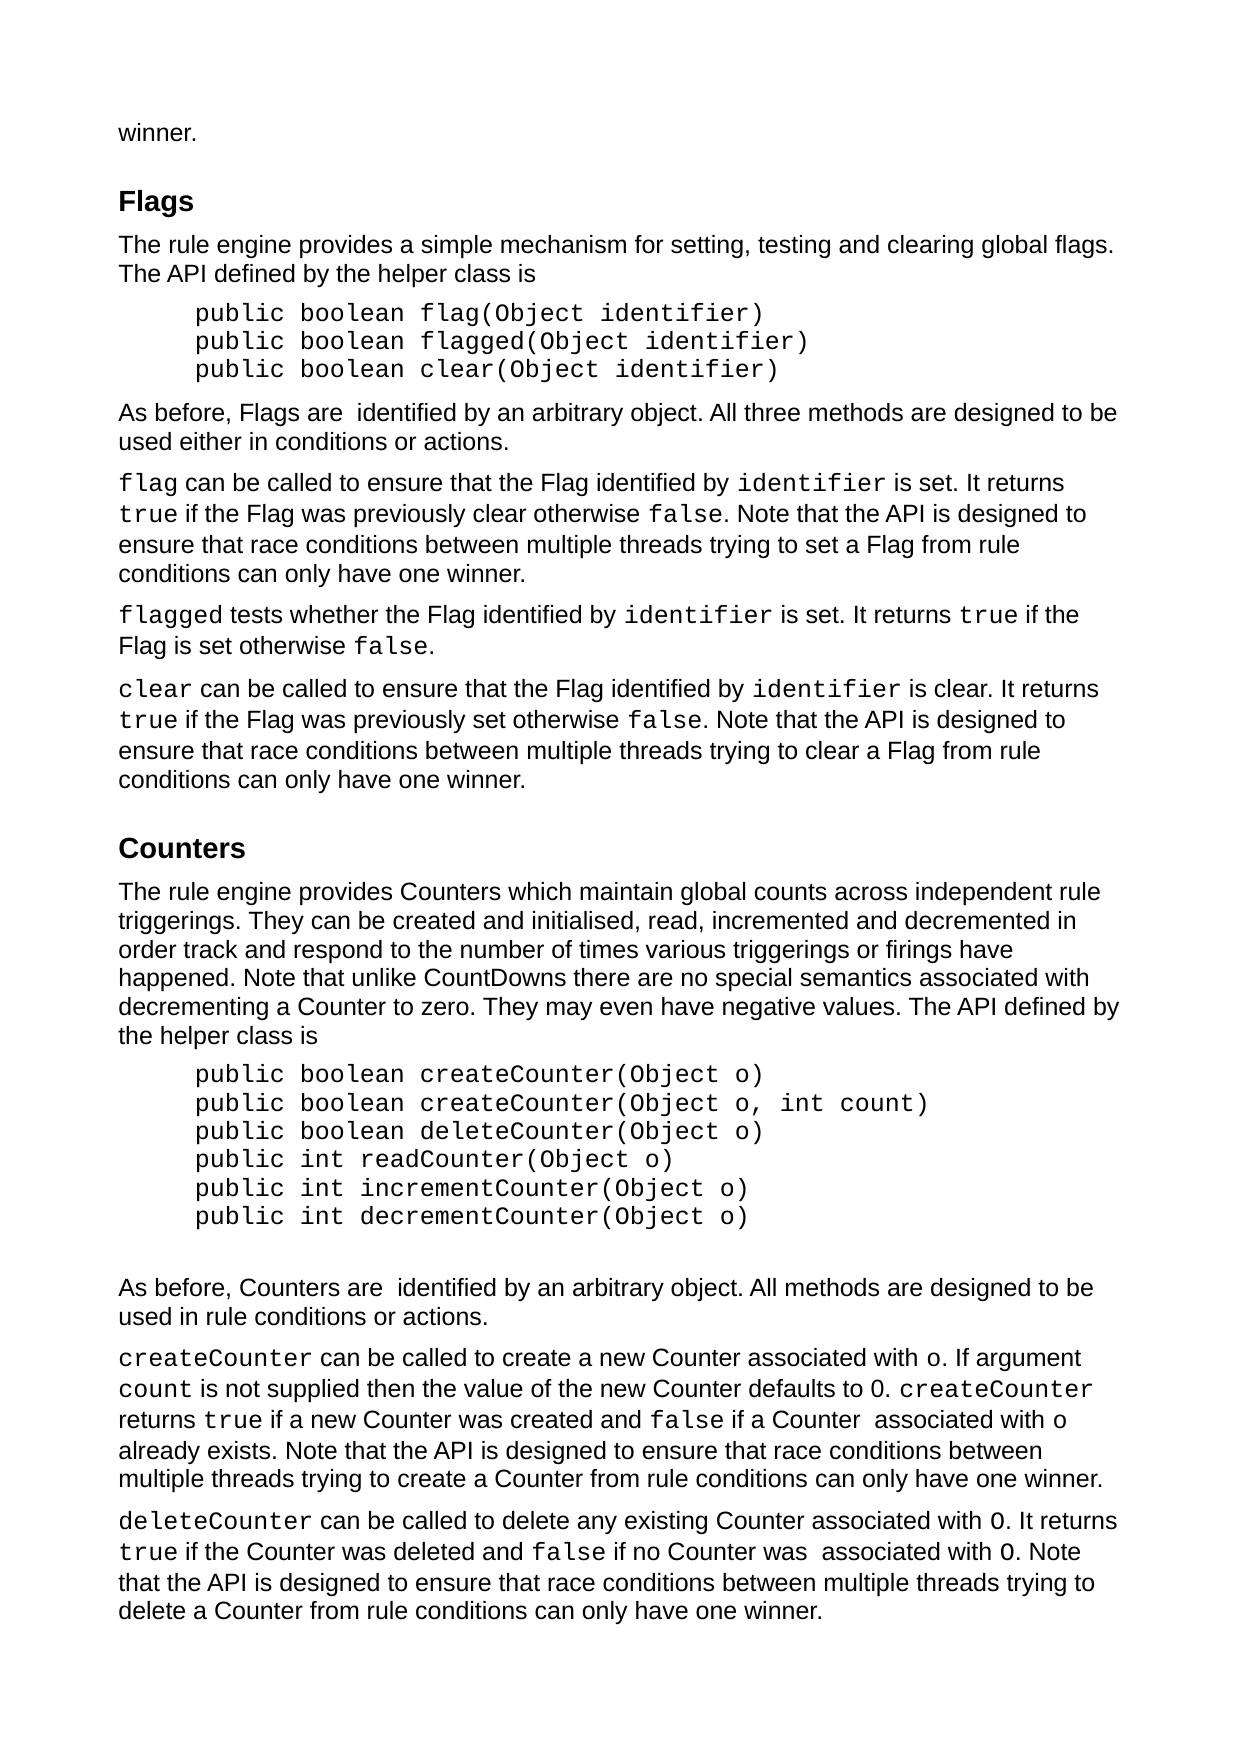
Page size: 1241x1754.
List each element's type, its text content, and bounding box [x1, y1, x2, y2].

text createCounter can be called to create a new Counter associated with o. If argument count is not supplied then the value of the new Counter defaults to 0. createCounter returns true if a new Counter was created and false if a Counter associated with o already exists. Note that the API is designed to ensure that race conditions between multiple threads trying to create a Counter from rule conditions can only have one winner. [118, 1343, 1122, 1493]
text winner. [118, 118, 1122, 147]
text The rule engine provides Counters which maintain global counts across independent rule triggerings. They can be created and initialised, read, incremented and decremented in order track and respond to the number of times various triggerings or firings have happened. Note that unlike CountDowns there are no special semantics associated with decrementing a Counter to zero. They may even have negative values. The API defined by the helper class is [118, 877, 1122, 1049]
text deleteCounter can be called to delete any existing Counter associated with O. It returns true if the Counter was deleted and false if no Counter was associated with O. Note that the API is designed to ensure that race conditions between multiple threads trying to delete a Counter from rule conditions can only have one winner. [118, 1506, 1122, 1625]
text clear can be called to ensure that the Flag identified by identifier is clear. It returns true if the Flag was previously set otherwise false. Note that the API is designed to ensure that race conditions between multiple threads trying to clear a Flag from rule conditions can only have one winner. [118, 674, 1122, 793]
text As before, Flags are identified by an arbitrary object. All three methods are designed to be used either in conditions or actions. [118, 398, 1122, 455]
text public boolean createCounter(Object o) public boolean createCounter(Object o, int count) public boolean deleteCounter(Object o) public int readCounter(Object o) public int incrementCounter(Object o) public int decrementCounter(Object o) [194, 1062, 1122, 1260]
subtitle Counters [118, 831, 1122, 864]
text flag can be called to ensure that the Flag identified by identifier is set. It returns true if the Flag was previously clear otherwise false. Note that the API is designed to ensure that race conditions between multiple threads trying to set a Flag from rule conditions can only have one winner. [118, 468, 1122, 587]
text public boolean flag(Object identifier) public boolean flagged(Object identifier) public boolean clear(Object identifier) [194, 300, 1122, 385]
subtitle Flags [118, 184, 1122, 218]
text flagged tests whether the Flag identified by identifier is set. It returns true if the Flag is set otherwise false. [118, 600, 1122, 662]
text As before, Counters are identified by an arbitrary object. All methods are designed to be used in rule conditions or actions. [118, 1273, 1122, 1330]
text The rule engine provides a simple mechanism for setting, testing and clearing global flags. The API defined by the helper class is [118, 230, 1122, 288]
